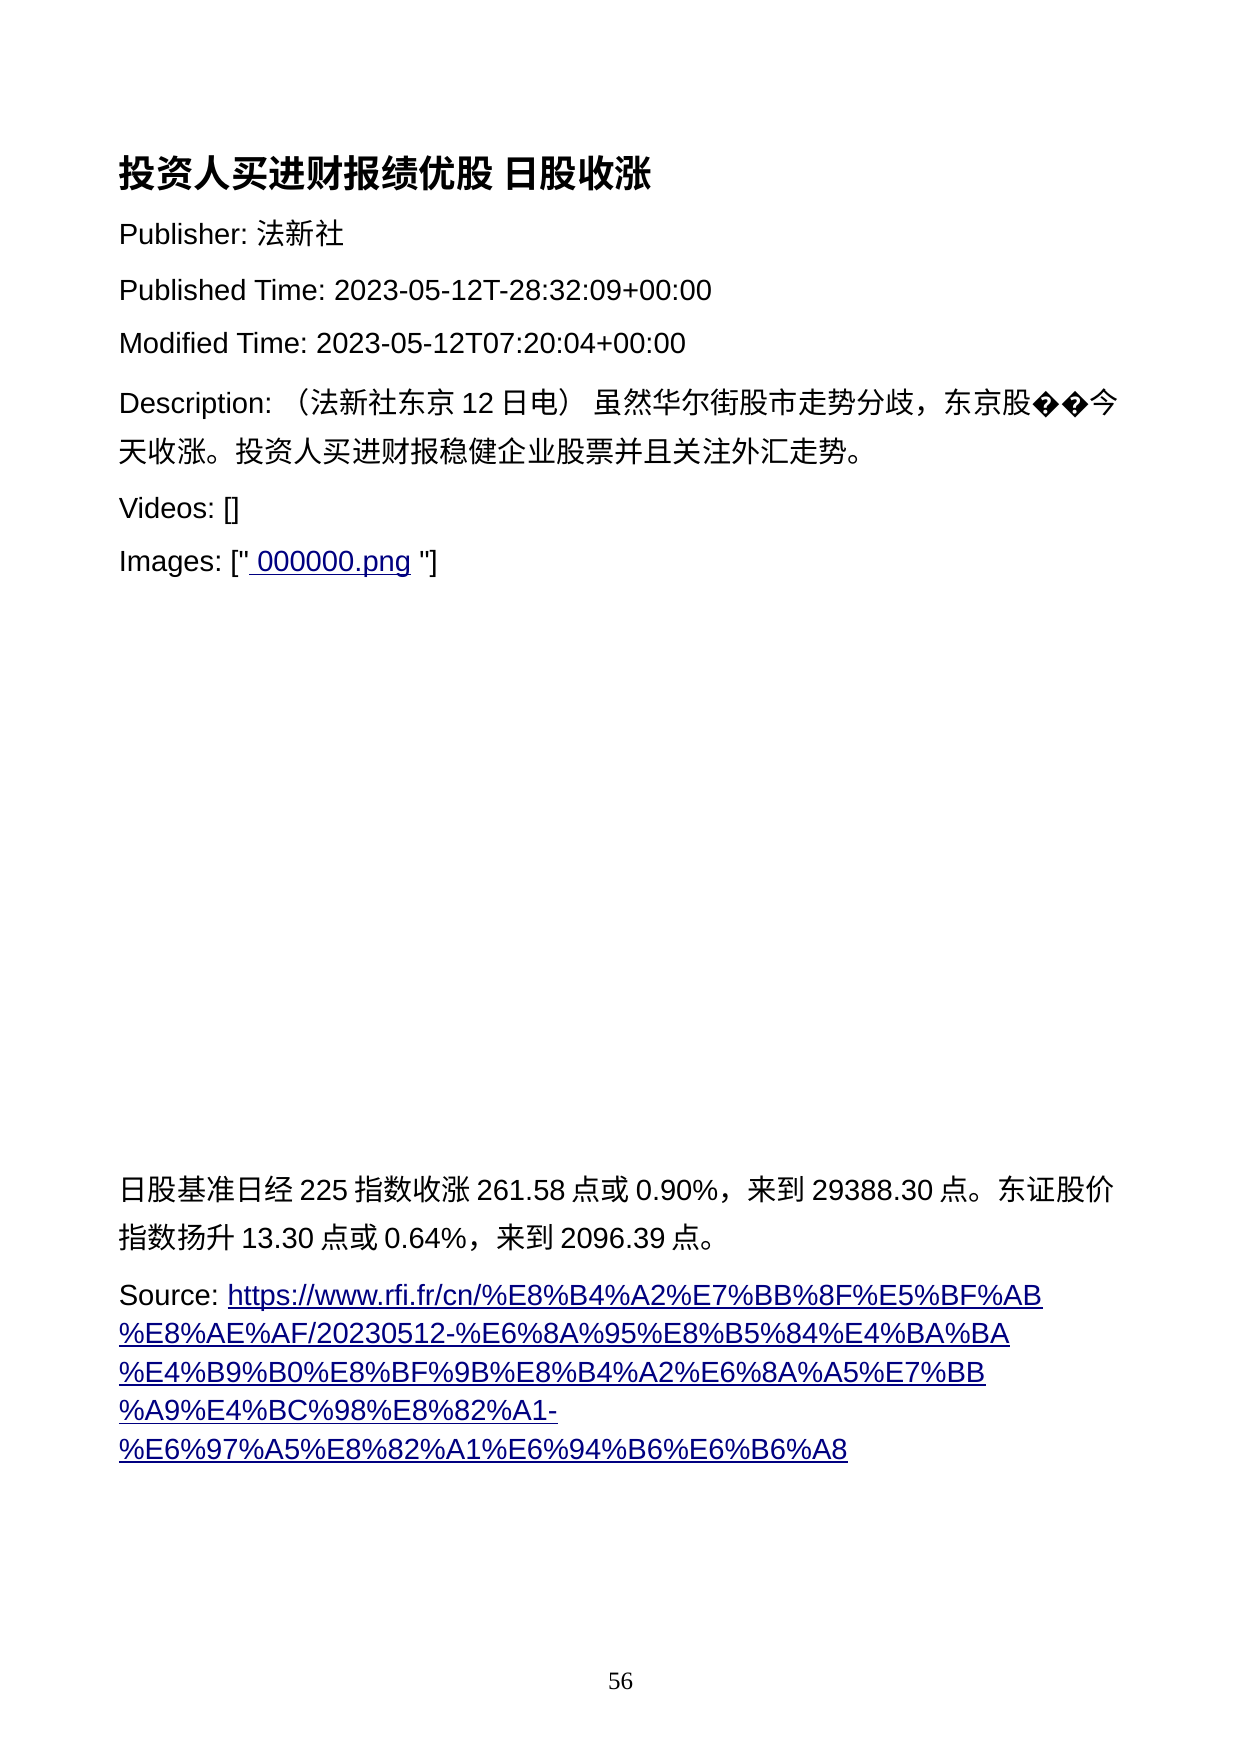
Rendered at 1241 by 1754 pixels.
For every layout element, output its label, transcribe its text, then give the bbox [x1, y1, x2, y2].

text Published Time: 2023-05-12T-28:32:09+00:00 [118, 273, 1122, 307]
text Modified Time: 2023-05-12T07:20:04+00:00 [118, 327, 1122, 360]
text Description: （法新社东京12日电） 虽然华尔街股市走势分歧，东京股��今天收涨。投资人买进财报稳健企业股票并且关注外汇走势。 [118, 380, 1122, 471]
text Videos: [] [118, 491, 1122, 525]
subtitle 投资人买进财报绩优股 日股收涨 [118, 143, 1122, 198]
text 日股基准日经225指数收涨261.58点或0.90%，来到29388.30点。东证股价指数扬升13.30点或0.64%，来到2096.39点。 [118, 1166, 1122, 1257]
text Images: [" 000000.png "] [118, 544, 1122, 578]
text Source: https://www.rfi.fr/cn/%E8%B4%A2%E7%BB%8F%E5%BF%AB%E8%AE%AF/20230512-%E6%8A%95%E8%B5%84%E4%BA%BA%E4%B9%B0%E8%BF%9B%E8%B4%A2%E6%8A%A5%E7%BB%A9%E4%BC%98%E8%82%A1-%E6%97%A5%E8%82%A1%E6%94%B6%E6%B6%A8 [118, 1278, 1122, 1465]
text Publisher: 法新社 [118, 210, 1122, 253]
